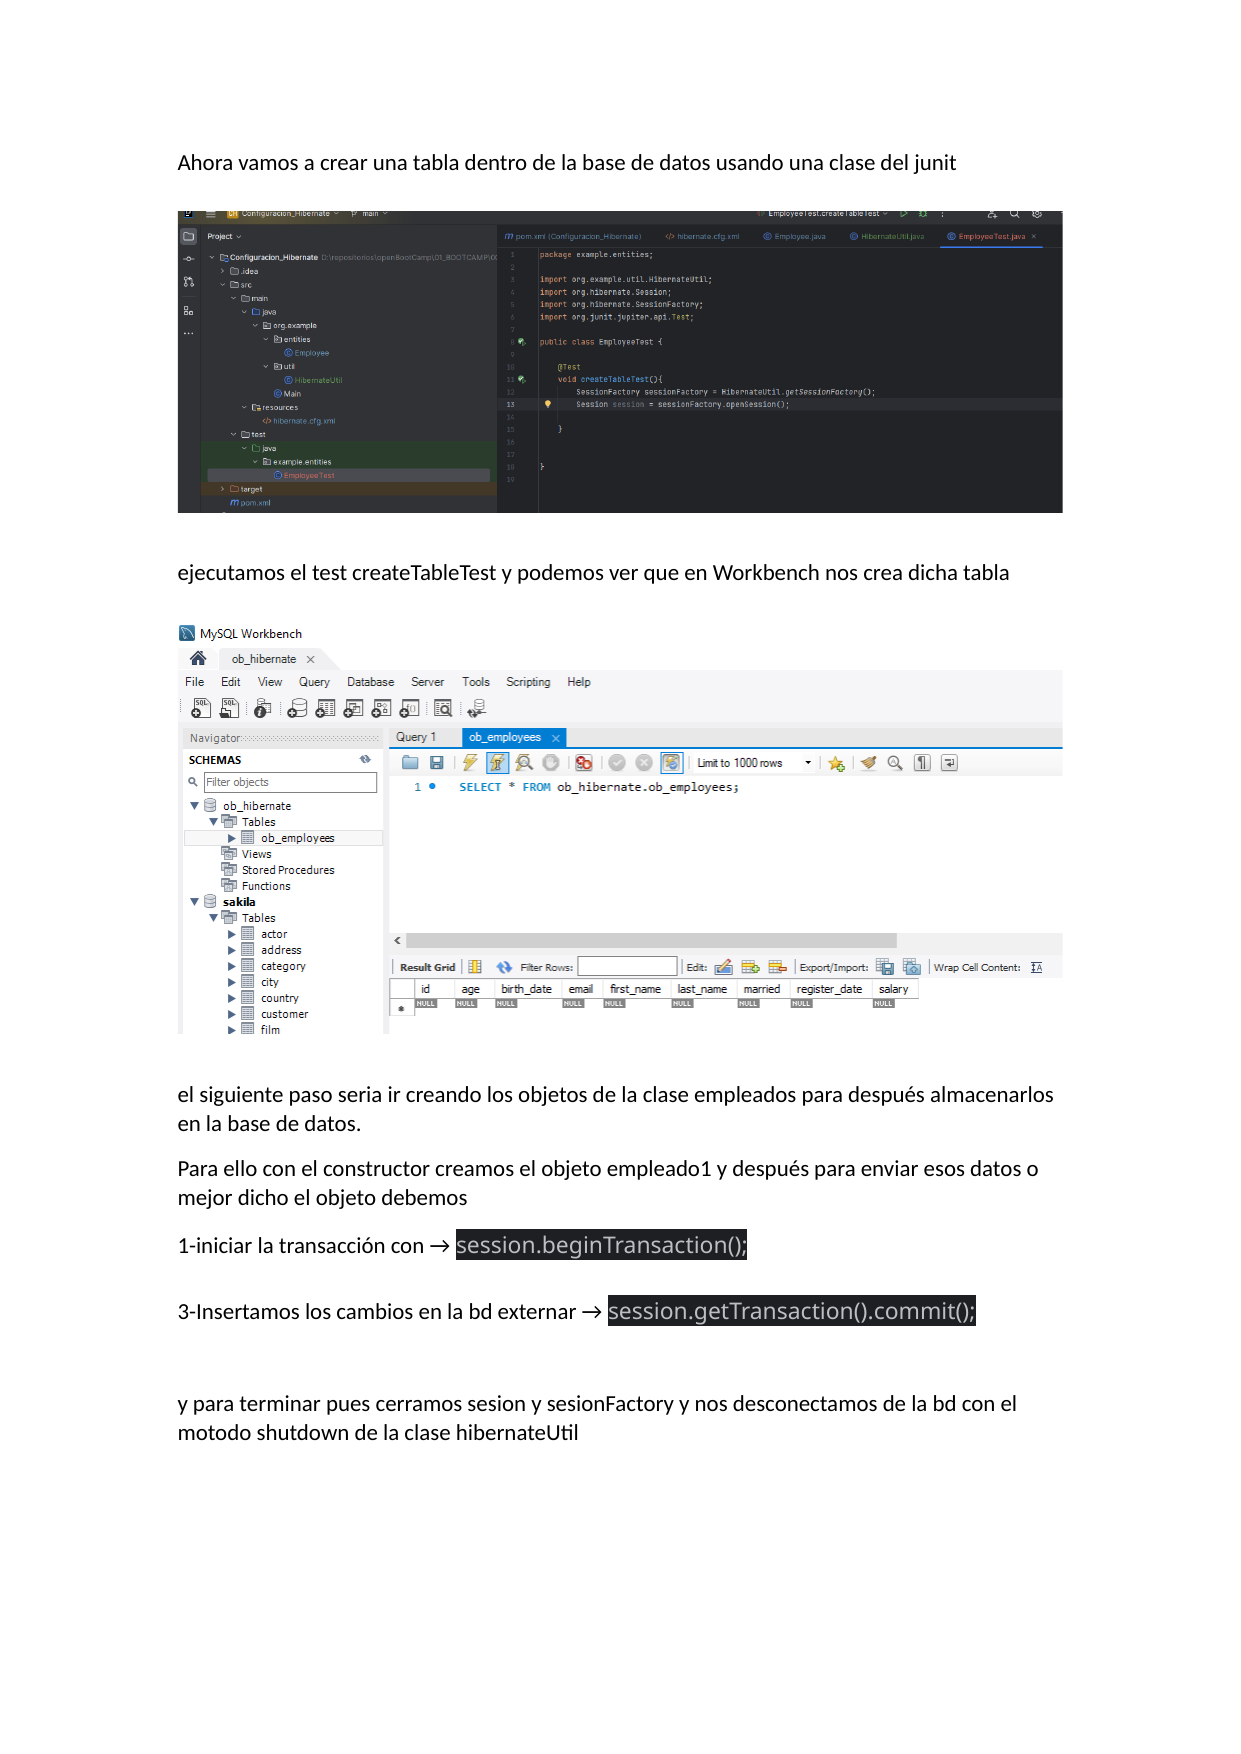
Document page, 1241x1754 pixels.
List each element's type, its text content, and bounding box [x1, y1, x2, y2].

text ejecutamos el test createTableTest y podemos ver que en Workbench nos crea dicha tabla [177, 558, 1063, 587]
text Ahora vamos a crear una tabla dentro de la base de datos usando una clase del junit [177, 148, 1063, 176]
text 3-Insertamos los cambios en la bd externar → session.getTransaction().commit(); [177, 1295, 1063, 1326]
text 1-iniciar la transacción con → session.beginTransaction(); [177, 1229, 1063, 1260]
text Para ello con el constructor creamos el objeto empleado1 y después para enviar esos datos o mejor dicho el objeto debemos [177, 1154, 1063, 1211]
text y para terminar pues cerramos sesion y sesionFactory y nos desconectamos de la bd con el motodo shutdown de la clase hibernateUtil [177, 1389, 1063, 1446]
text el siguiente paso seria ir creando los objetos de la clase empleados para después almacenarlos en la base de datos. [177, 1080, 1063, 1137]
